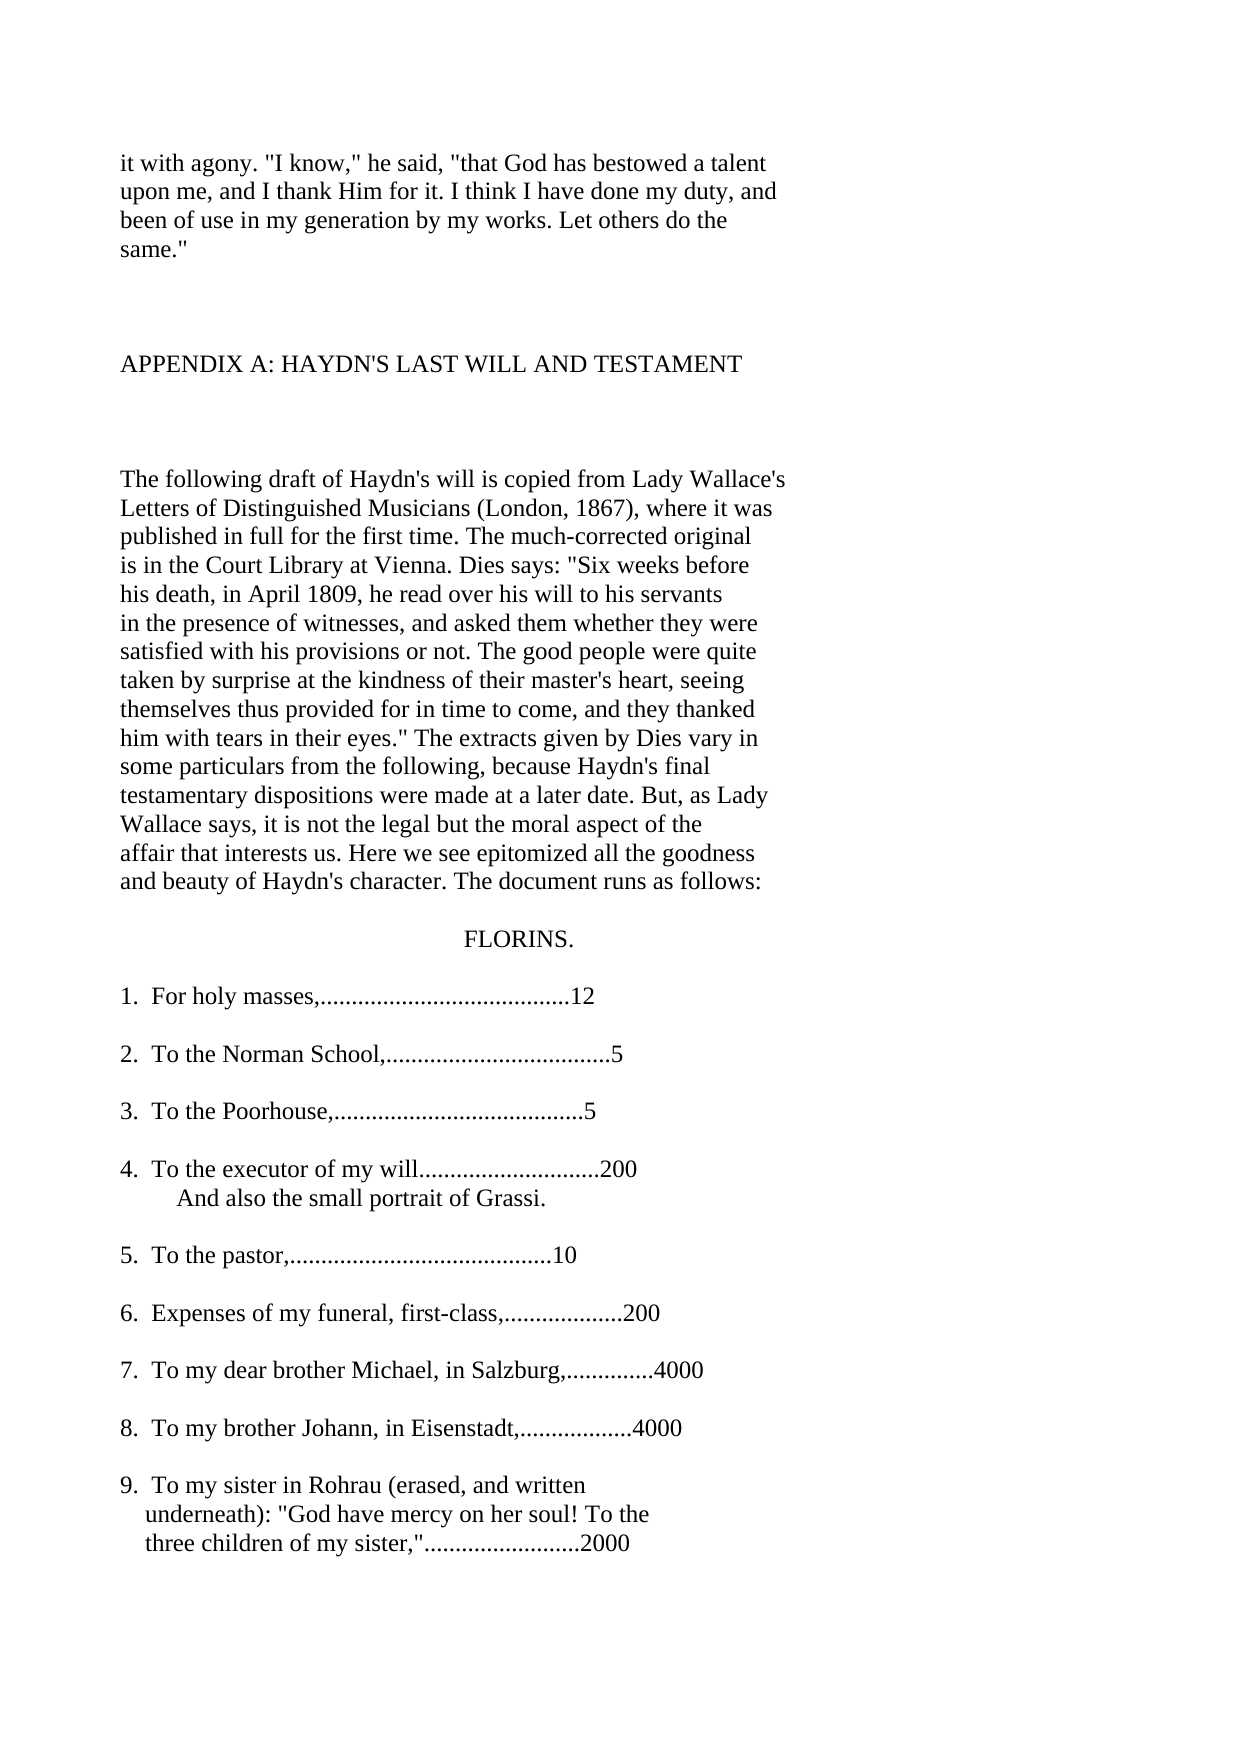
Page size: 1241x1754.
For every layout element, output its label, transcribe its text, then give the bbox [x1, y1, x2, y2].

text 1. For holy masses,........................................12 [120, 981, 1120, 1010]
text underneath): "God have mercy on her soul! To the [120, 1499, 1120, 1528]
text APPENDIX A: HAYDN'S LAST WILL AND TESTAMENT [120, 349, 1120, 378]
text three children of my sister,".........................2000 [120, 1528, 1120, 1556]
text published in full for the first time. The much-corrected original [120, 521, 1120, 550]
text upon me, and I thank Him for it. I think I have done my duty, and [120, 176, 1120, 205]
text it with agony. "I know," he said, "that God has bestowed a talent [120, 148, 1120, 176]
text FLORINS. [120, 924, 1120, 953]
text 8. To my brother Johann, in Eisenstadt,..................4000 [120, 1413, 1120, 1441]
text 9. To my sister in Rohrau (erased, and written [120, 1470, 1120, 1499]
text been of use in my generation by my works. Let others do the [120, 205, 1120, 234]
text 6. Expenses of my funeral, first-class,...................200 [120, 1298, 1120, 1326]
text taken by surprise at the kindness of their master's heart, seeing [120, 665, 1120, 694]
text is in the Court Library at Vienna. Dies says: "Six weeks before [120, 550, 1120, 579]
text 2. To the Norman School,....................................5 [120, 1039, 1120, 1068]
text 4. To the executor of my will.............................200 [120, 1154, 1120, 1183]
text 3. To the Poorhouse,........................................5 [120, 1096, 1120, 1125]
text The following draft of Haydn's will is copied from Lady Wallace's [120, 464, 1120, 493]
text Letters of Distinguished Musicians (London, 1867), where it was [120, 493, 1120, 521]
text 7. To my dear brother Michael, in Salzburg,..............4000 [120, 1355, 1120, 1384]
text and beauty of Haydn's character. The document runs as follows: [120, 866, 1120, 895]
text some particulars from the following, because Haydn's final [120, 751, 1120, 780]
text in the presence of witnesses, and asked them whether they were [120, 608, 1120, 636]
text And also the small portrait of Grassi. [120, 1183, 1120, 1211]
text themselves thus provided for in time to come, and they thanked [120, 694, 1120, 723]
text testamentary dispositions were made at a later date. But, as Lady [120, 780, 1120, 809]
text his death, in April 1809, he read over his will to his servants [120, 579, 1120, 608]
text Wallace says, it is not the legal but the moral aspect of the [120, 809, 1120, 838]
text satisfied with his provisions or not. The good people were quite [120, 636, 1120, 665]
text same." [120, 234, 1120, 263]
text affair that interests us. Here we see epitomized all the goodness [120, 838, 1120, 866]
text 5. To the pastor,..........................................10 [120, 1240, 1120, 1269]
text him with tears in their eyes." The extracts given by Dies vary in [120, 723, 1120, 751]
